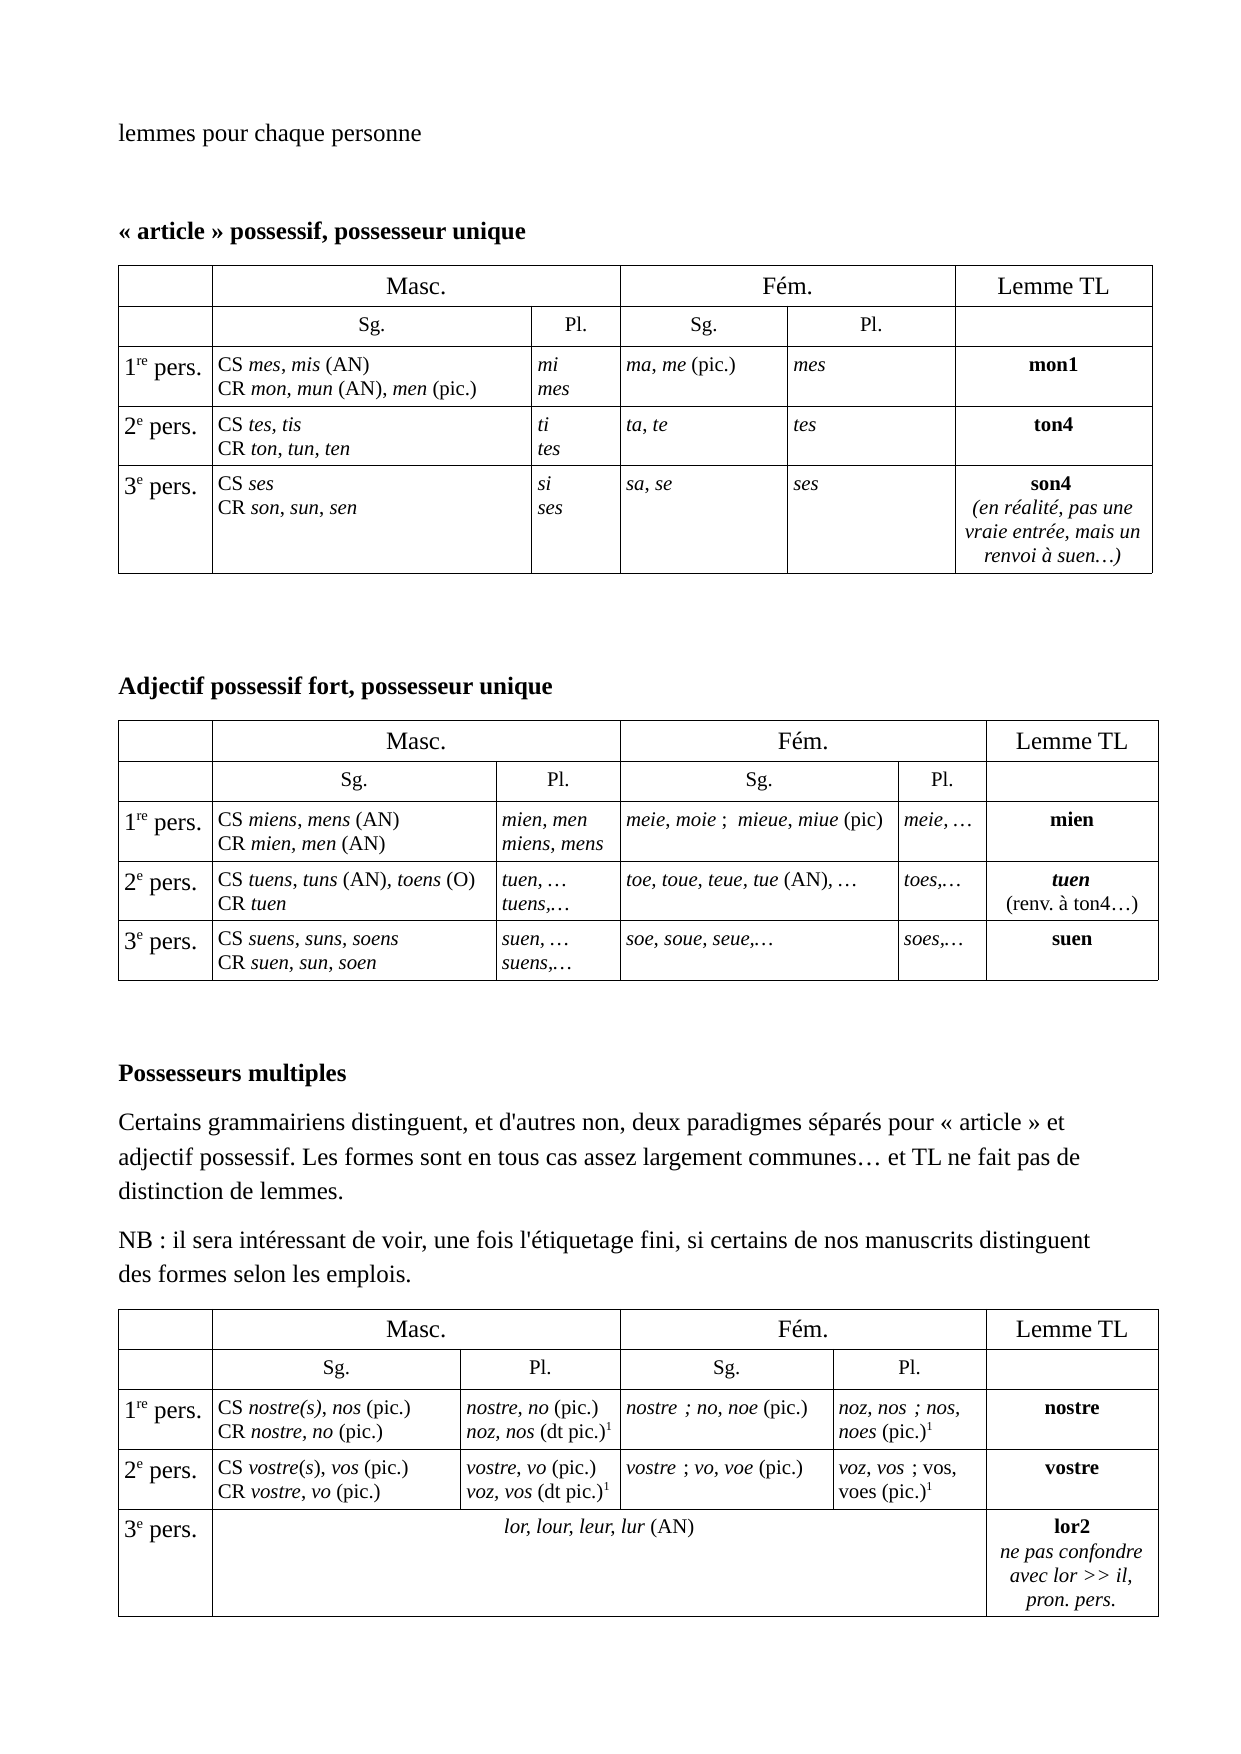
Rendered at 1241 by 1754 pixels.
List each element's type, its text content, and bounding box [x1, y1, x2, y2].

table_cell Sg. [621, 307, 787, 346]
table_cell 2e pers. [119, 1450, 212, 1509]
table_cell CS nostre(s), nos (pic.) CR nostre, no (pic.) [213, 1390, 460, 1449]
table_cell [119, 762, 212, 801]
table_cell Pl. [899, 762, 986, 801]
table_cell suen, … suens,… [497, 921, 620, 980]
table_cell meie, … [899, 802, 986, 861]
table_cell CS suens, suns, soens CR suen, sun, soen [213, 921, 496, 980]
table_cell vostre [987, 1450, 1158, 1509]
table_cell mon1 [956, 347, 1152, 406]
table_cell 1re pers. [119, 347, 212, 406]
table_cell mien [987, 802, 1158, 861]
table_cell nostre, no (pic.) noz, nos (dt pic.)1 [461, 1390, 620, 1449]
table_cell 2e pers. [119, 862, 212, 920]
table_cell [987, 1350, 1158, 1389]
table_header Fém. [621, 266, 955, 306]
table_cell toes,… [899, 862, 986, 920]
table_header Fém. [621, 721, 986, 761]
table_cell nostre ; no, noe (pic.) [621, 1390, 833, 1449]
table_cell son4 (en réalité, pas une vraie entrée, mais un renvoi à suen…) [956, 466, 1152, 573]
table_header Lemme TL [956, 266, 1152, 306]
table_header Masc. [213, 721, 620, 761]
table_header Masc. [213, 1310, 620, 1349]
table_cell 2e pers. [119, 407, 212, 465]
table_cell si ses [532, 466, 620, 573]
table_cell lor2 ne pas confondre avec lor >> il, pron. pers. [987, 1510, 1158, 1616]
text « article » possessif, possesseur unique [118, 216, 1122, 245]
table_cell Sg. [213, 762, 496, 801]
table_cell ti tes [532, 407, 620, 465]
table_cell Sg. [621, 762, 898, 801]
table_cell noz, nos ; nos, noes (pic.)1 [834, 1390, 986, 1449]
table_cell CS mes, mis (AN) CR mon, mun (AN), men (pic.) [213, 347, 531, 406]
table_header Lemme TL [987, 721, 1158, 761]
table_cell 1re pers. [119, 802, 212, 861]
table_cell [987, 762, 1158, 801]
table_header Lemme TL [987, 1310, 1158, 1349]
table_cell [119, 1350, 212, 1389]
table_cell CS miens, mens (AN) CR mien, men (AN) [213, 802, 496, 861]
table_cell ses [788, 466, 955, 573]
text lemmes pour chaque personne [118, 118, 1122, 147]
table_cell Pl. [834, 1350, 986, 1389]
table_cell soes,… [899, 921, 986, 980]
table_cell Sg. [621, 1350, 833, 1389]
table_cell nostre [987, 1390, 1158, 1449]
table_header Fém. [621, 1310, 986, 1349]
table_cell Pl. [497, 762, 620, 801]
table_cell 3e pers. [119, 1510, 212, 1616]
table_cell CS vostre(s), vos (pic.) CR vostre, vo (pic.) [213, 1450, 460, 1509]
table_cell Sg. [213, 307, 531, 346]
table_header [119, 1310, 212, 1349]
text Certains grammairiens distinguent, et d'autres non, deux paradigmes séparés pour « article » et adjectif possessif. Les formes sont en tous cas assez largement communes… et TL ne fait pas de distinction de lemmes. [118, 1107, 1122, 1205]
table_cell Sg. [213, 1350, 460, 1389]
table_cell voz, vos ; vos, voes (pic.)1 [834, 1450, 986, 1509]
text NB : il sera intéressant de voir, une fois l'étiquetage fini, si certains de nos manuscrits distinguent des formes selon les emplois. [118, 1225, 1122, 1288]
table_cell tuen, … tuens,… [497, 862, 620, 920]
table_cell soe, soue, seue,… [621, 921, 898, 980]
table_cell tuen (renv. à ton4…) [987, 862, 1158, 920]
table_cell CS ses CR son, sun, sen [213, 466, 531, 573]
table_cell Pl. [788, 307, 955, 346]
table_cell CS tuens, tuns (AN), toens (O) CR tuen [213, 862, 496, 920]
table_cell [119, 307, 212, 346]
table_header [119, 266, 212, 306]
table_cell tes [788, 407, 955, 465]
text Adjectif possessif fort, possesseur unique [118, 671, 1122, 700]
table_cell sa, se [621, 466, 787, 573]
table_cell vostre, vo (pic.) voz, vos (dt pic.)1 [461, 1450, 620, 1509]
table_header Masc. [213, 266, 620, 306]
table_cell ma, me (pic.) [621, 347, 787, 406]
table_cell ta, te [621, 407, 787, 465]
table_header [119, 721, 212, 761]
table_cell mes [788, 347, 955, 406]
table_cell [956, 307, 1152, 346]
table_cell CS tes, tis CR ton, tun, ten [213, 407, 531, 465]
table_cell ton4 [956, 407, 1152, 465]
table_cell mi mes [532, 347, 620, 406]
table_cell 3e pers. [119, 466, 212, 573]
text Possesseurs multiples [118, 1058, 1122, 1087]
table_cell Pl. [461, 1350, 620, 1389]
table_cell meie, moie ; mieue, miue (pic) [621, 802, 898, 861]
table_cell 1re pers. [119, 1390, 212, 1449]
table_cell vostre ; vo, voe (pic.) [621, 1450, 833, 1509]
table_cell suen [987, 921, 1158, 980]
table_cell lor, lour, leur, lur (AN) [213, 1510, 986, 1616]
table_cell toe, toue, teue, tue (AN), … [621, 862, 898, 920]
table_cell Pl. [532, 307, 620, 346]
table_cell mien, men miens, mens [497, 802, 620, 861]
table_cell 3e pers. [119, 921, 212, 980]
